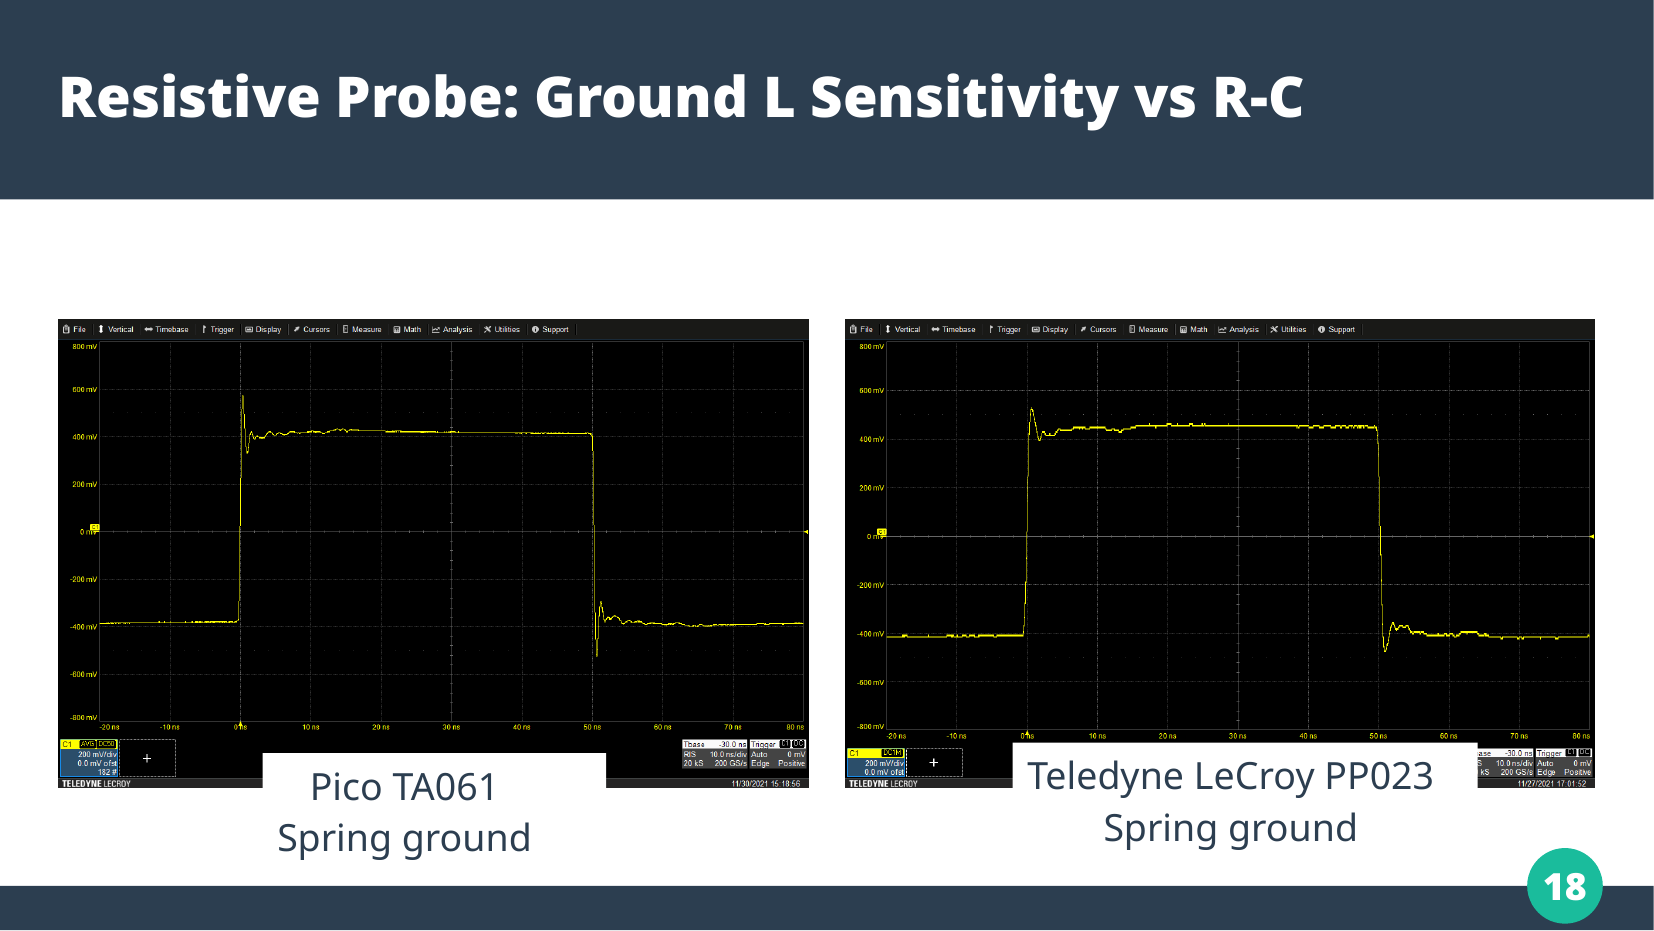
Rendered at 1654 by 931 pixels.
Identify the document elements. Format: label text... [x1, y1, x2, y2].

picture [58, 319, 809, 788]
picture [845, 319, 1595, 788]
text_box Pico TA061 Spring ground [262, 760, 607, 863]
text_box Teledyne LeCroy PP023 Spring ground [1012, 750, 1478, 852]
title Resistive Probe: Ground L Sensitivity vs R-C [59, 37, 1595, 155]
